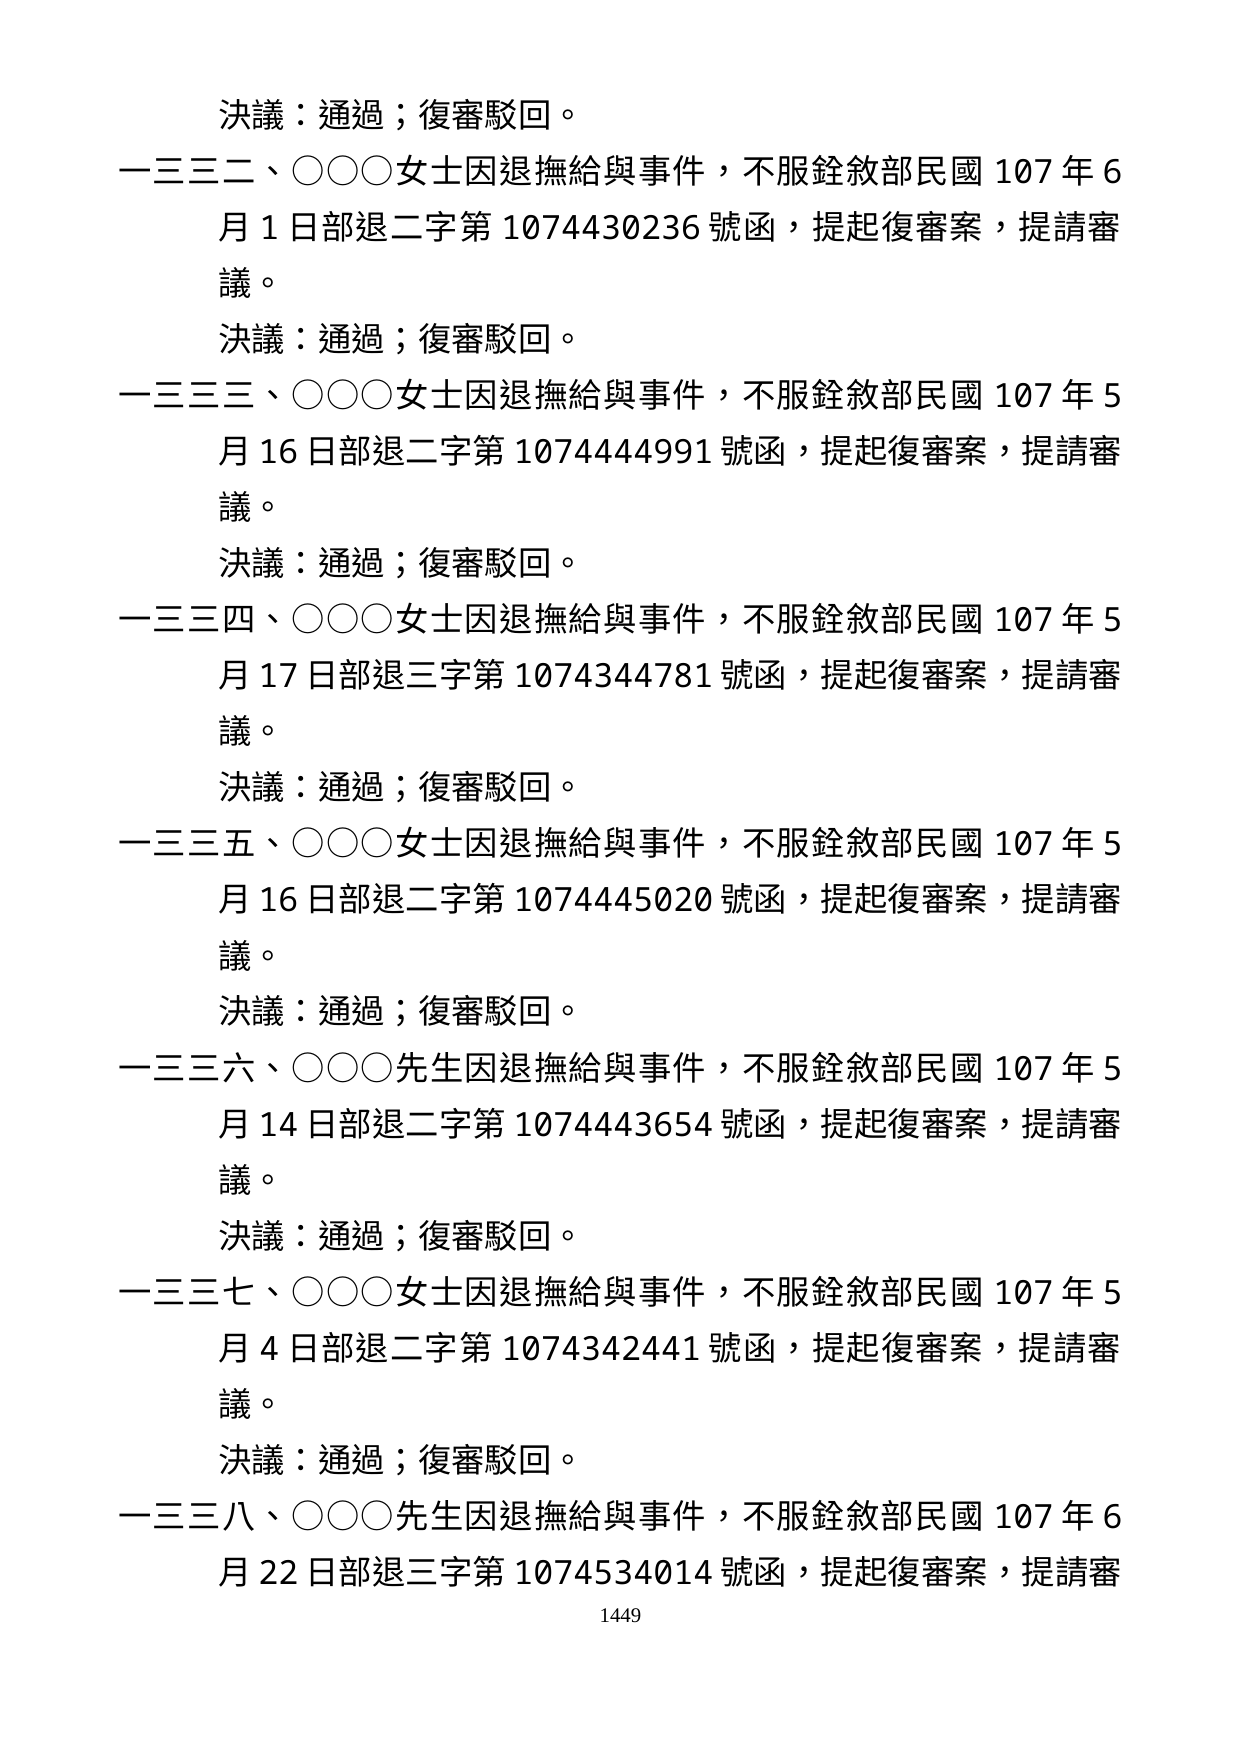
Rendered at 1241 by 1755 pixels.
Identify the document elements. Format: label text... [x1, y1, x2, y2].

text 一三三二、○○○女士因退撫給與事件，不服銓敘部民國107年6月1日部退二字第1074430236號函，提起復審案，提請審議。 [118, 144, 1122, 305]
text 決議：通過；復審駁回。 [218, 89, 1122, 137]
text 一三三五、○○○女士因退撫給與事件，不服銓敘部民國107年5月16日部退二字第1074445020號函，提起復審案，提請審議。 [118, 817, 1122, 978]
text 一三三六、○○○先生因退撫給與事件，不服銓敘部民國107年5月14日部退二字第1074443654號函，提起復審案，提請審議。 [118, 1041, 1122, 1202]
text 一三三七、○○○女士因退撫給與事件，不服銓敘部民國107年5月4日部退二字第1074342441號函，提起復審案，提請審議。 [118, 1265, 1122, 1426]
text 一三三三、○○○女士因退撫給與事件，不服銓敘部民國107年5月16日部退二字第1074444991號函，提起復審案，提請審議。 [118, 369, 1122, 529]
text 決議：通過；復審駁回。 [218, 761, 1122, 809]
text 決議：通過；復審駁回。 [218, 1209, 1122, 1258]
text 決議：通過；復審駁回。 [218, 313, 1122, 361]
text 決議：通過；復審駁回。 [218, 537, 1122, 585]
text 一三三四、○○○女士因退撫給與事件，不服銓敘部民國107年5月17日部退三字第1074344781號函，提起復審案，提請審議。 [118, 593, 1122, 753]
text 決議：通過；復審駁回。 [218, 1434, 1122, 1482]
text 決議：通過；復審駁回。 [218, 985, 1122, 1033]
text 一三三八、○○○先生因退撫給與事件，不服銓敘部民國107年6月22日部退三字第1074534014號函，提起復審案，提請審 [118, 1489, 1122, 1594]
